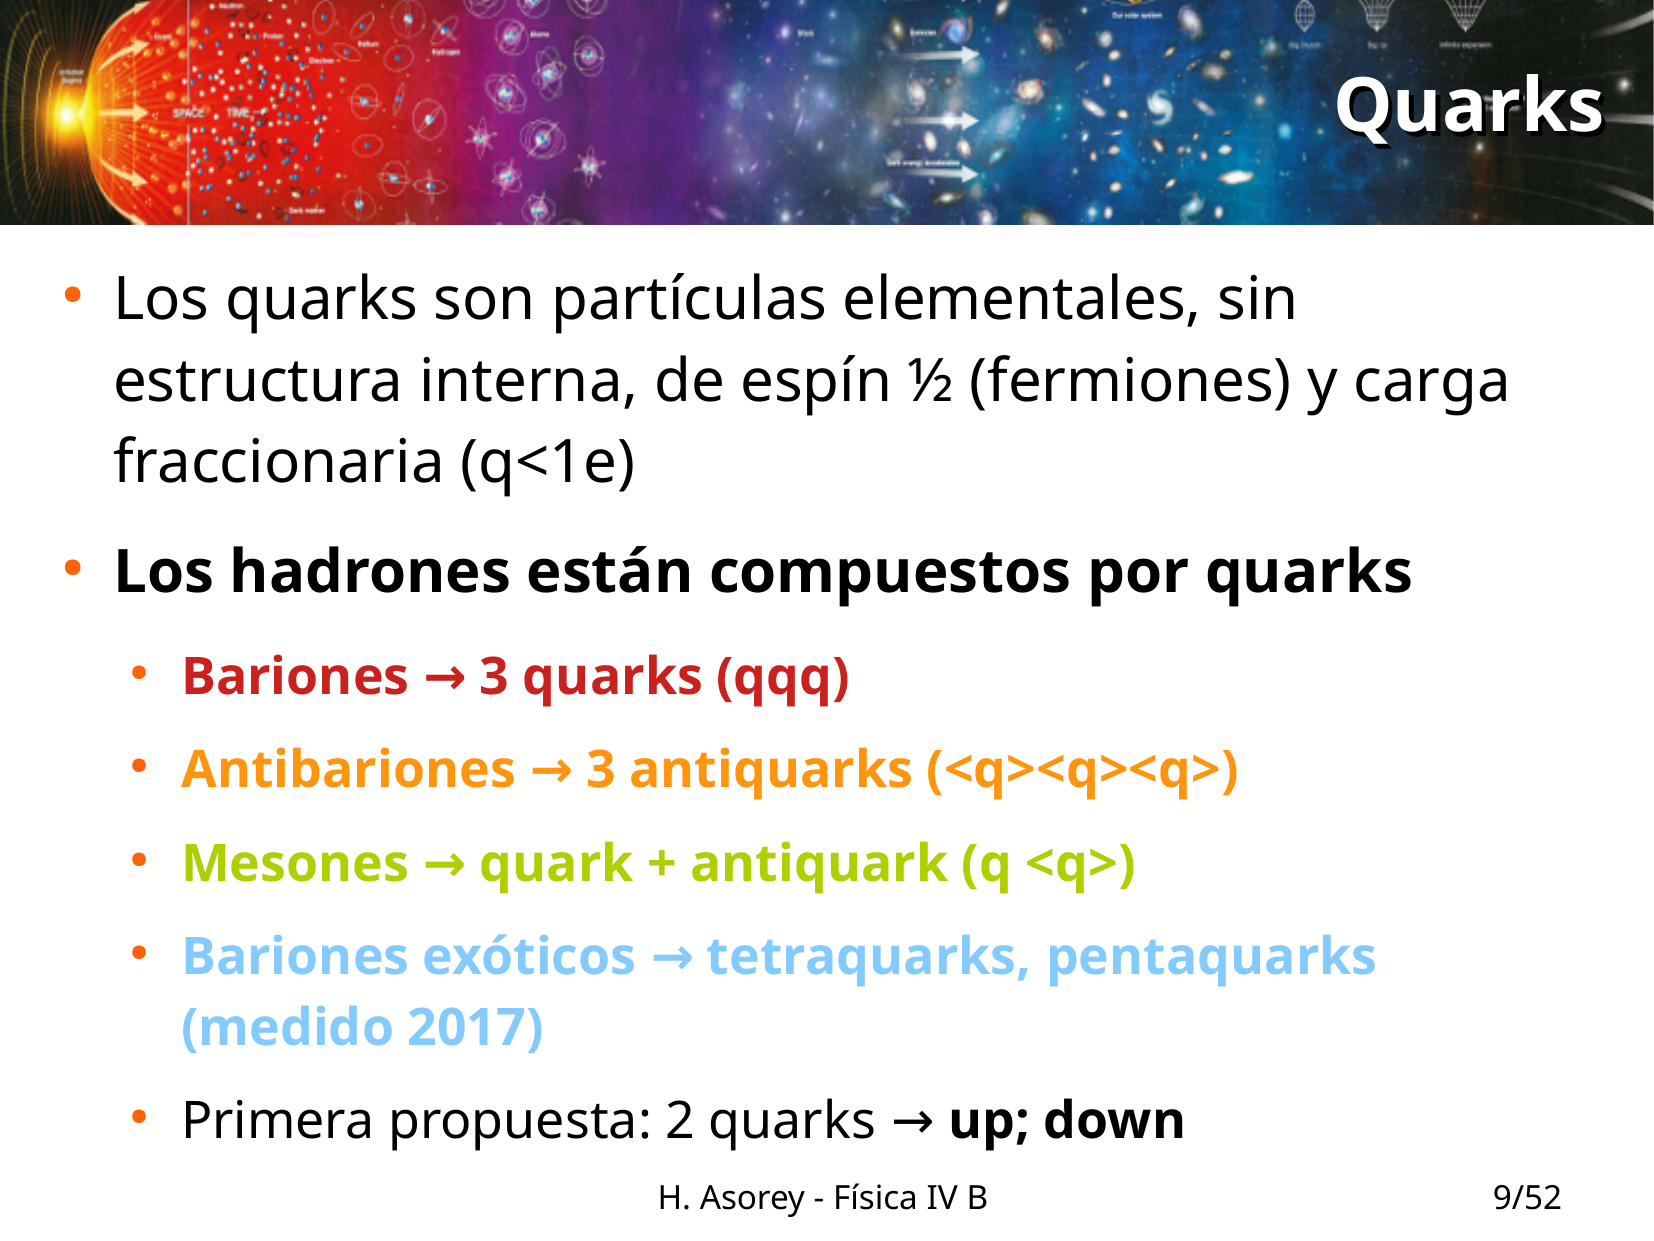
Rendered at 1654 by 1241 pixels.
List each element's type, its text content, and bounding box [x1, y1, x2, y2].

picture [0, 0, 1654, 225]
list Los quarks son partículas elementales, sin estructura interna, de espín ½ (fermiones) y carga fraccionaria (q<1e) Los hadrones están compuestos por quarks Bariones → 3 quarks (qqq) Antibariones → 3 antiquarks (<q><q><q>) Mesones → quark + antiquark (q <q>) Bariones exóticos → tetraquarks, pentaquarks (medido 2017) Primera propuesta: 2 quarks → up; down [45, 255, 1606, 1156]
title Quarks [45, 15, 1606, 191]
